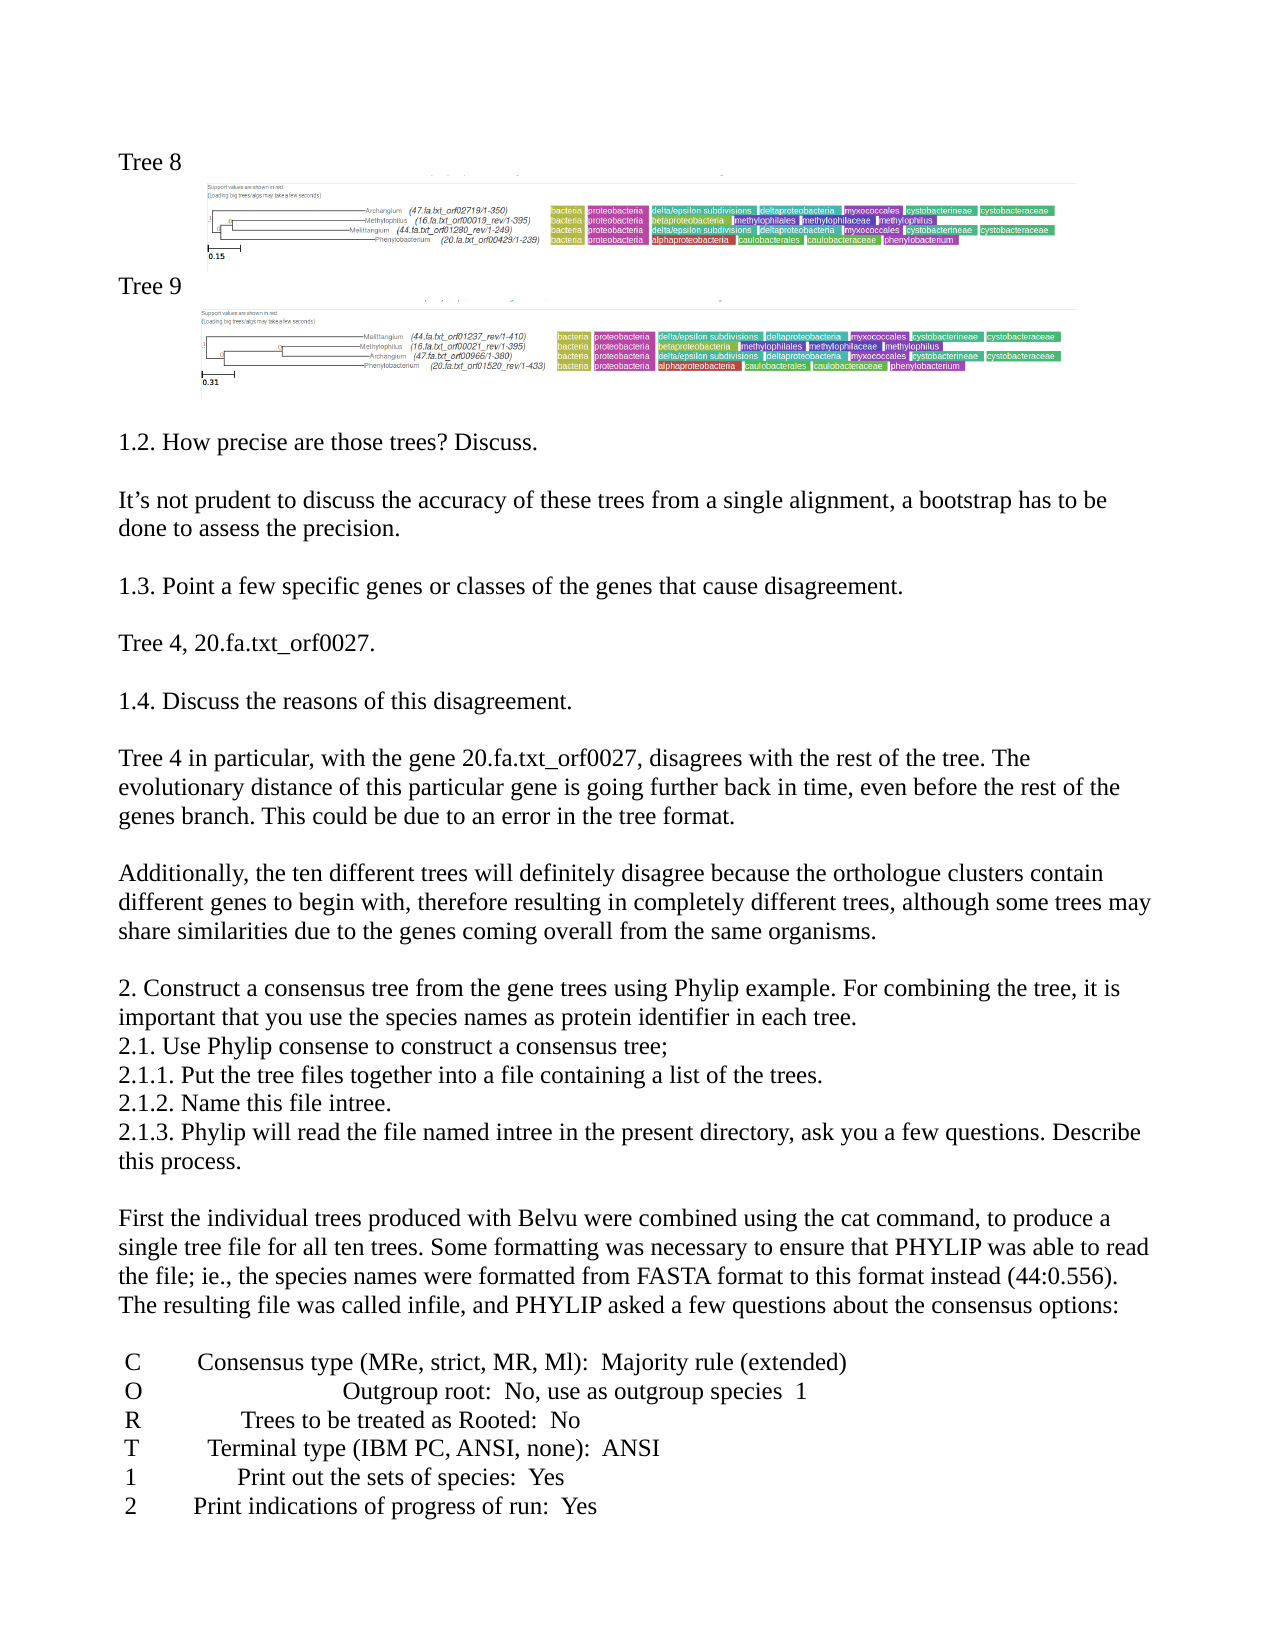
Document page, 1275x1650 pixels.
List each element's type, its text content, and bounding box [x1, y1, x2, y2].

text R Trees to be treated as Rooted: No [118, 1405, 1157, 1433]
text 1 Print out the sets of species: Yes [118, 1462, 1157, 1491]
text 2.1.2. Name this file intree. [118, 1088, 1157, 1117]
text 2.1. Use Phylip consense to construct a consensus tree; [118, 1031, 1157, 1060]
text Additionally, the ten different trees will definitely disagree because the orthologue clusters contain different genes to begin with, therefore resulting in completely different trees, although some trees may share similarities due to the genes coming overall from the same organisms. [118, 858, 1157, 945]
text 1.3. Point a few specific genes or classes of the genes that cause disagreement. [118, 571, 1157, 600]
picture [198, 175, 1077, 265]
text First the individual trees produced with Belvu were combined using the cat command, to produce a single tree file for all ten trees. Some formatting was necessary to ensure that PHYLIP was able to read the file; ie., the species names were formatted from FASTA format to this format instead (44:0.556). The resulting file was called infile, and PHYLIP asked a few questions about the consensus options: [118, 1203, 1157, 1318]
text Tree 9 [118, 265, 1157, 300]
picture [197, 300, 1078, 393]
text Tree 4, 20.fa.txt_orf0027. [118, 628, 1157, 657]
text 2 Print indications of progress of run: Yes [118, 1491, 1157, 1520]
text C Consensus type (MRe, strict, MR, Ml): Majority rule (extended) [118, 1347, 1157, 1376]
text 1.2. How precise are those trees? Discuss. [118, 427, 1157, 456]
text O Outgroup root: No, use as outgroup species 1 [118, 1376, 1157, 1405]
text 2.1.3. Phylip will read the file named intree in the present directory, ask you a few questions. Describe this process. [118, 1117, 1157, 1175]
text 1.4. Discuss the reasons of this disagreement. [118, 686, 1157, 715]
text 2. Construct a consensus tree from the gene trees using Phylip example. For combining the tree, it is important that you use the species names as protein identifier in each tree. [118, 973, 1157, 1031]
text Tree 4 in particular, with the gene 20.fa.txt_orf0027, disagrees with the rest of the tree. The evolutionary distance of this particular gene is going further back in time, even before the rest of the genes branch. This could be due to an error in the tree format. [118, 743, 1157, 830]
text 2.1.1. Put the tree files together into a file containing a list of the trees. [118, 1060, 1157, 1088]
text T Terminal type (IBM PC, ANSI, none): ANSI [118, 1433, 1157, 1462]
text Tree 8 [118, 147, 1157, 176]
text It’s not prudent to discuss the accuracy of these trees from a single alignment, a bootstrap has to be done to assess the precision. [118, 485, 1157, 542]
